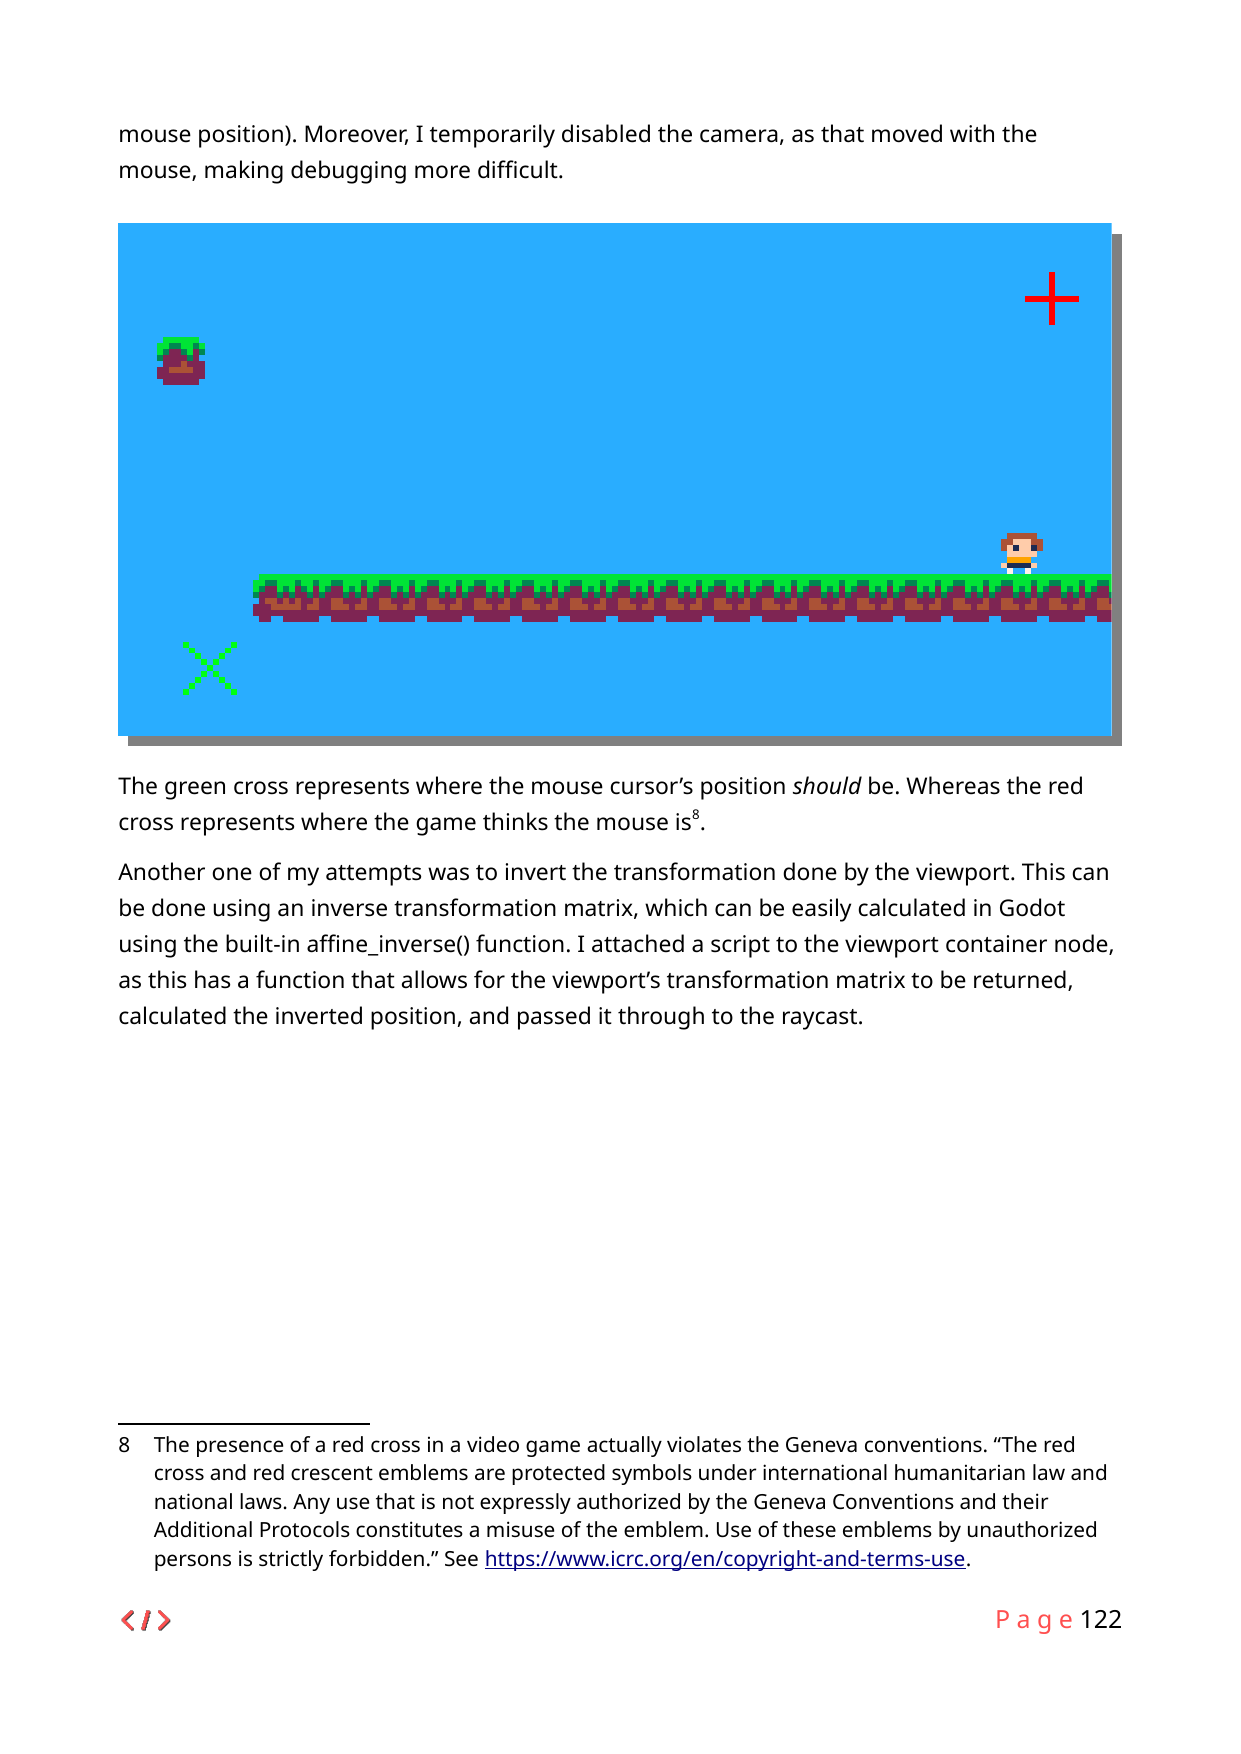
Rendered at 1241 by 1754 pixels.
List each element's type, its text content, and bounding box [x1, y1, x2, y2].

text Another one of my attempts was to invert the transformation done by the viewport. This can be done using an inverse transformation matrix, which can be easily calculated in Godot using the built-in affine_inverse() function. I attached a script to the viewport container node, as this has a function that allows for the viewport’s transformation matrix to be returned, calculated the inverted position, and passed it through to the raycast. [118, 856, 1122, 1031]
picture [116, 1591, 175, 1649]
text The green cross represents where the mouse cursor’s position should be. Whereas the red cross represents where the game thinks the mouse is. [118, 736, 1122, 837]
text The presence of a red cross in a video game actually violates the Geneva conventions. “The red cross and red crescent emblems are protected symbols under international humanitarian law and national laws. Any use that is not expressly authorized by the Geneva Conventions and their Additional Protocols constitutes a misuse of the emblem. Use of these emblems by unauthorized persons is strictly forbidden.” See https://www.icrc.org/en/copyright-and-terms-use. [118, 1430, 1122, 1572]
picture [118, 223, 1112, 736]
text [118, 204, 1122, 234]
text mouse position). Moreover, I temporarily disabled the camera, as that moved with the mouse, making debugging more difficult. [118, 118, 1122, 185]
